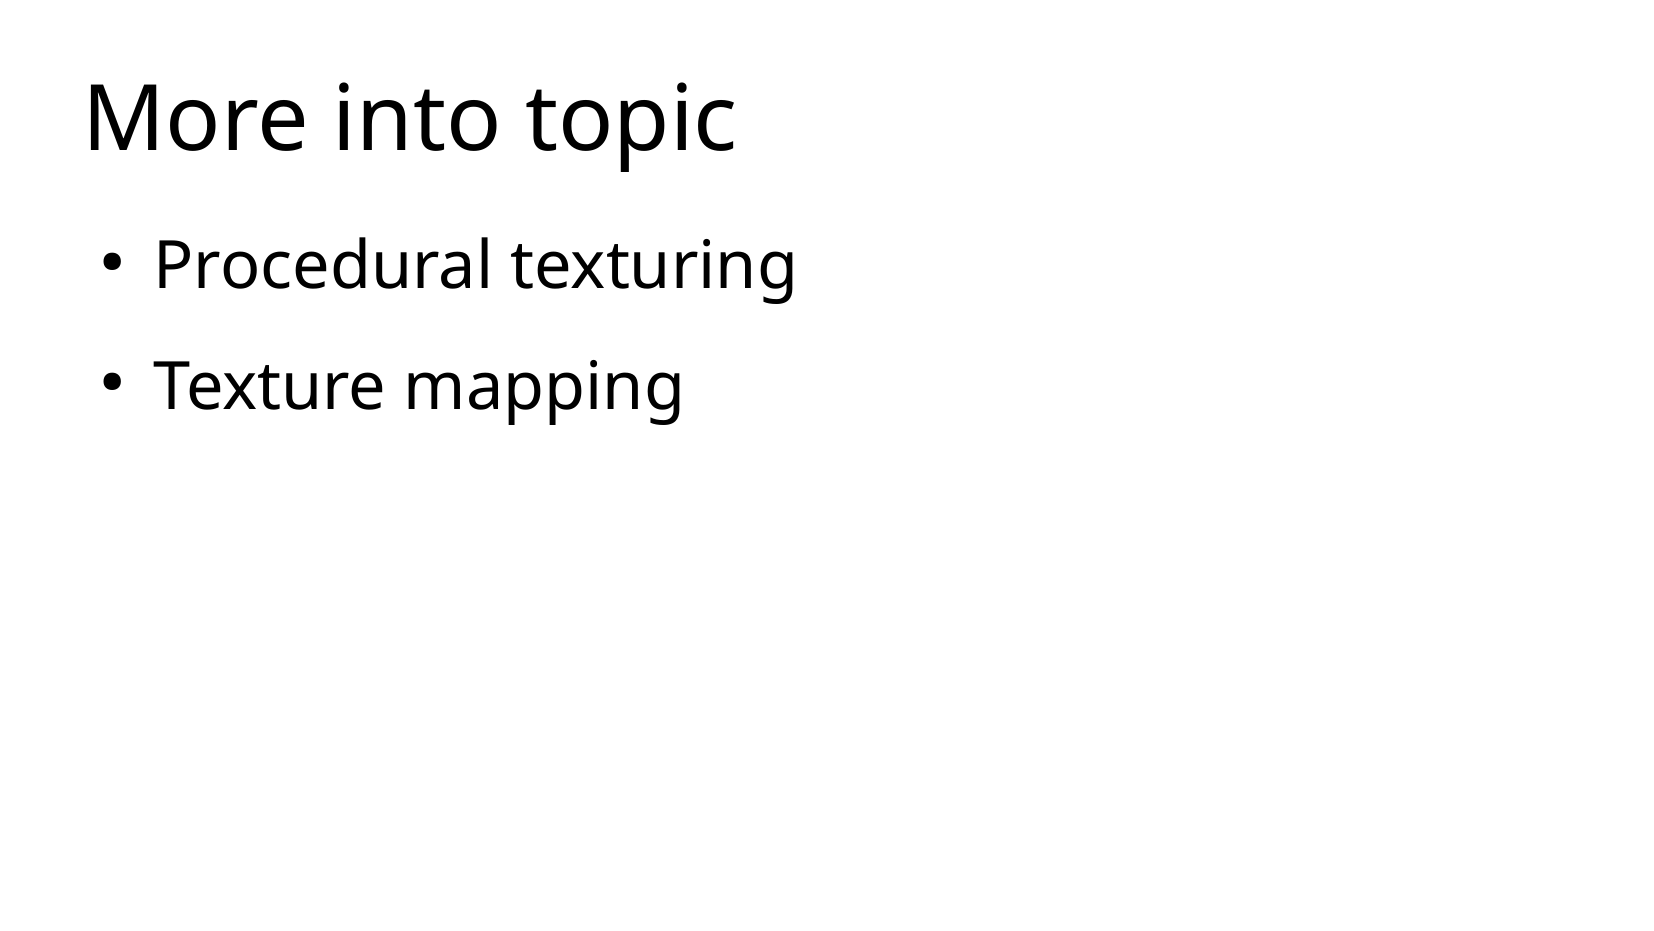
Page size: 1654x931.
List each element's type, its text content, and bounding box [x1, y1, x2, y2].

title More into topic [82, 37, 1571, 193]
list Procedural texturing Texture mapping [82, 217, 1571, 758]
